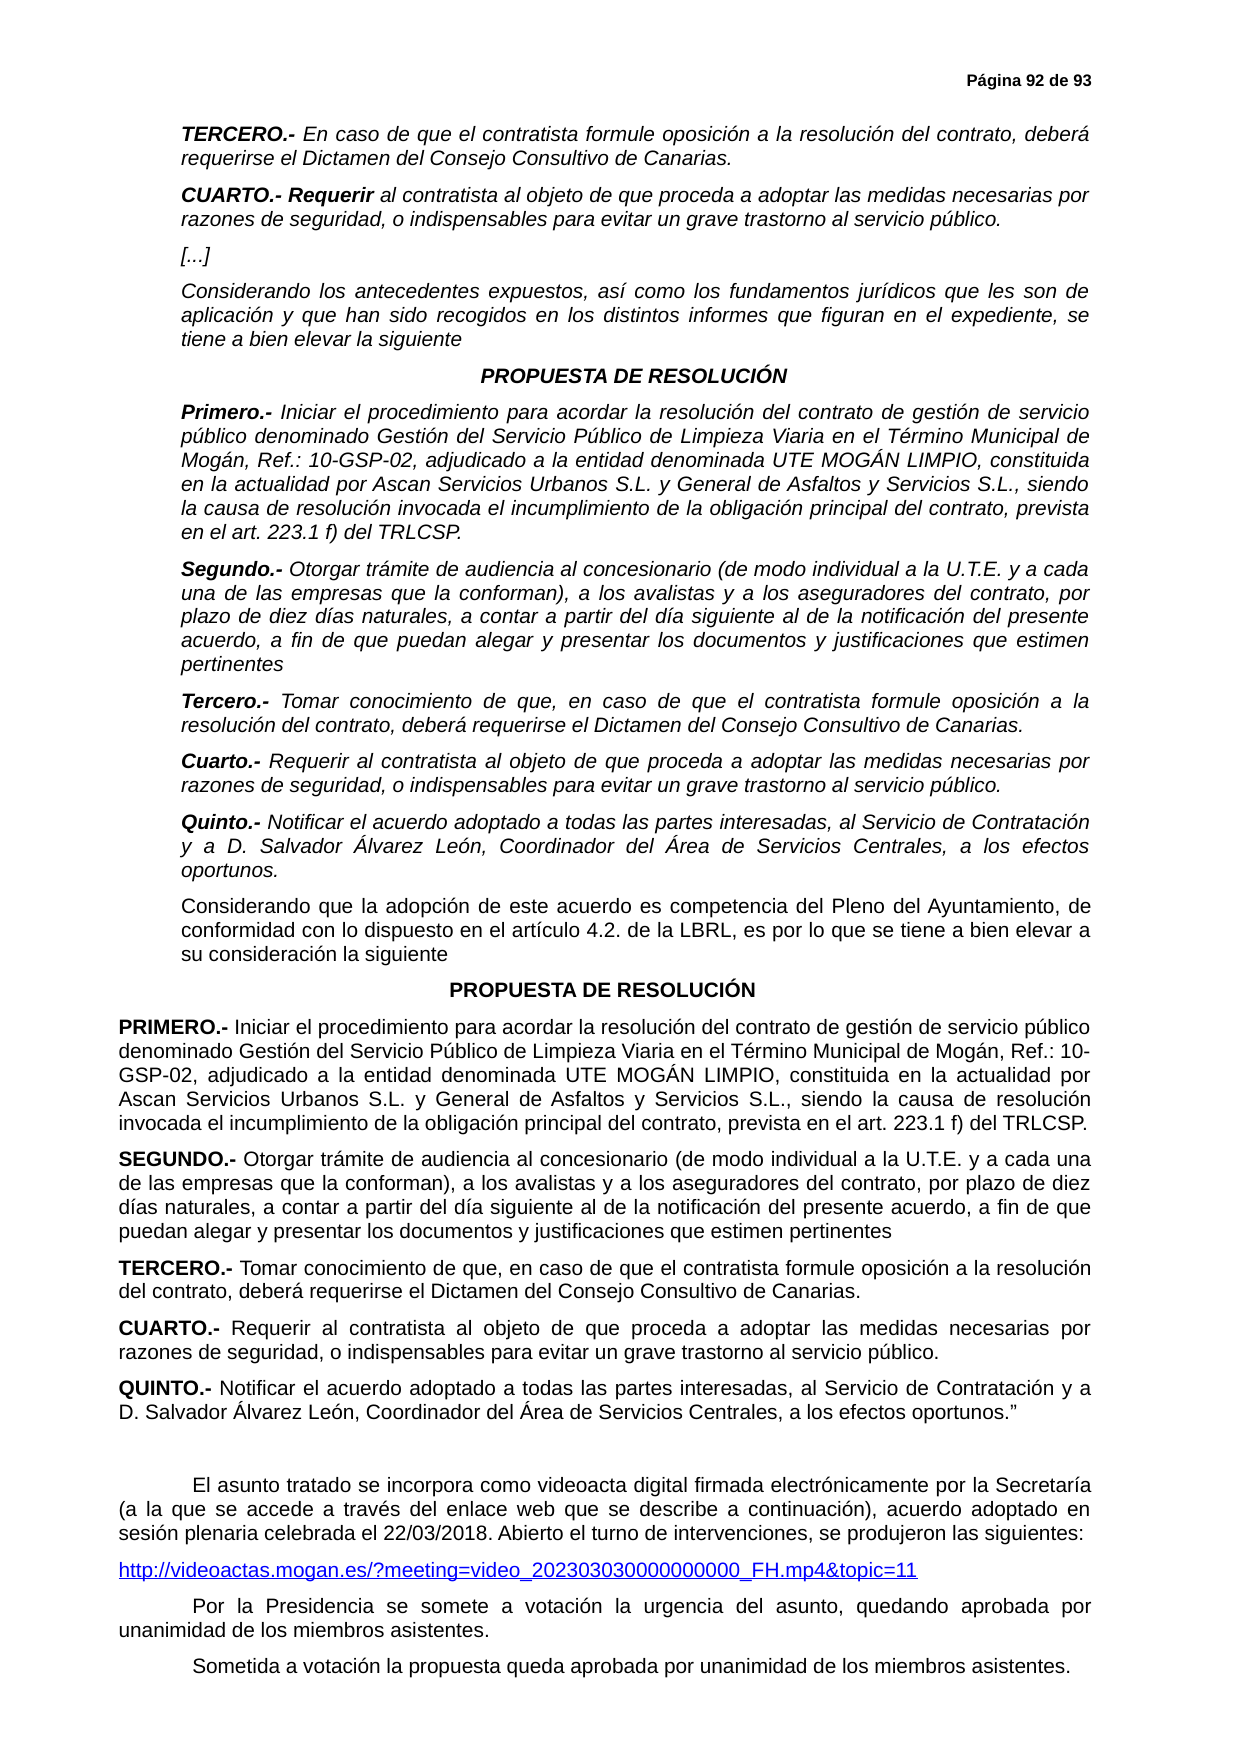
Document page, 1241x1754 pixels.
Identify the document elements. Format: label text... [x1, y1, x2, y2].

text Segundo.- Otorgar trámite de audiencia al concesionario (de modo individual a la U.T.E. y a cada una de las empresas que la conforman), a los avalistas y a los aseguradores del contrato, por plazo de diez días naturales, a contar a partir del día siguiente al de la notificación del presente acuerdo, a fin de que puedan alegar y presentar los documentos y justificaciones que estimen pertinentes [181, 556, 1092, 676]
text PRIMERO.- Iniciar el procedimiento para acordar la resolución del contrato de gestión de servicio público denominado Gestión del Servicio Público de Limpieza Viaria en el Término Municipal de Mogán, Ref.: 10-GSP-02, adjudicado a la entidad denominada UTE MOGÁN LIMPIO, constituida en la actualidad por Ascan Servicios Urbanos S.L. y General de Asfaltos y Servicios S.L., siendo la causa de resolución invocada el incumplimiento de la obligación principal del contrato, prevista en el art. 223.1 f) del TRLCSP. [118, 1015, 1092, 1134]
text TERCERO.- En caso de que el contratista formule oposición a la resolución del contrato, deberá requerirse el Dictamen del Consejo Consultivo de Canarias. [181, 122, 1092, 170]
text http://videoactas.mogan.es/?meeting=video_202303030000000000_FH.mp4&topic=11 [118, 1557, 1092, 1581]
text Por la Presidencia se somete a votación la urgencia del asunto, quedando aprobada por unanimidad de los miembros asistentes. [118, 1594, 1092, 1642]
text CUARTO.- Requerir al contratista al objeto de que proceda a adoptar las medidas necesarias por razones de seguridad, o indispensables para evitar un grave trastorno al servicio público. [118, 1316, 1092, 1364]
text Considerando que la adopción de este acuerdo es competencia del Pleno del Ayuntamiento, de conformidad con lo dispuesto en el artículo 4.2. de la LBRL, es por lo que se tiene a bien elevar a su consideración la siguiente [181, 894, 1092, 966]
text PROPUESTA DE RESOLUCIÓN [118, 978, 1092, 1002]
text QUINTO.- Notificar el acuerdo adoptado a todas las partes interesadas, al Servicio de Contratación y a D. Salvador Álvarez León, Coordinador del Área de Servicios Centrales, a los efectos oportunos.” [118, 1376, 1092, 1424]
text TERCERO.- Tomar conocimiento de que, en caso de que el contratista formule oposición a la resolución del contrato, deberá requerirse el Dictamen del Consejo Consultivo de Canarias. [118, 1255, 1092, 1303]
text Tercero.- Tomar conocimiento de que, en caso de que el contratista formule oposición a la resolución del contrato, deberá requerirse el Dictamen del Consejo Consultivo de Canarias. [181, 689, 1092, 737]
text [...] [181, 243, 1092, 267]
text CUARTO.- Requerir al contratista al objeto de que proceda a adoptar las medidas necesarias por razones de seguridad, o indispensables para evitar un grave trastorno al servicio público. [181, 182, 1092, 230]
text Primero.- Iniciar el procedimiento para acordar la resolución del contrato de gestión de servicio público denominado Gestión del Servicio Público de Limpieza Viaria en el Término Municipal de Mogán, Ref.: 10-GSP-02, adjudicado a la entidad denominada UTE MOGÁN LIMPIO, constituida en la actualidad por Ascan Servicios Urbanos S.L. y General de Asfaltos y Servicios S.L., siendo la causa de resolución invocada el incumplimiento de la obligación principal del contrato, prevista en el art. 223.1 f) del TRLCSP. [181, 400, 1092, 544]
text Considerando los antecedentes expuestos, así como los fundamentos jurídicos que les son de aplicación y que han sido recogidos en los distintos informes que figuran en el expediente, se tiene a bien elevar la siguiente [181, 279, 1092, 351]
text Quinto.- Notificar el acuerdo adoptado a todas las partes interesadas, al Servicio de Contratación y a D. Salvador Álvarez León, Coordinador del Área de Servicios Centrales, a los efectos oportunos. [181, 809, 1092, 881]
text SEGUNDO.- Otorgar trámite de audiencia al concesionario (de modo individual a la U.T.E. y a cada una de las empresas que la conforman), a los avalistas y a los aseguradores del contrato, por plazo de diez días naturales, a contar a partir del día siguiente al de la notificación del presente acuerdo, a fin de que puedan alegar y presentar los documentos y justificaciones que estimen pertinentes [118, 1147, 1092, 1243]
text El asunto tratado se incorpora como videoacta digital firmada electrónicamente por la Secretaría (a la que se accede a través del enlace web que se describe a continuación), acuerdo adoptado en sesión plenaria celebrada el 22/03/2018. Abierto el turno de intervenciones, se produjeron las siguientes: [118, 1473, 1092, 1545]
text PROPUESTA DE RESOLUCIÓN [181, 364, 1092, 388]
text Cuarto.- Requerir al contratista al objeto de que proceda a adoptar las medidas necesarias por razones de seguridad, o indispensables para evitar un grave trastorno al servicio público. [181, 749, 1092, 797]
text Sometida a votación la propuesta queda aprobada por unanimidad de los miembros asistentes. [118, 1654, 1092, 1678]
